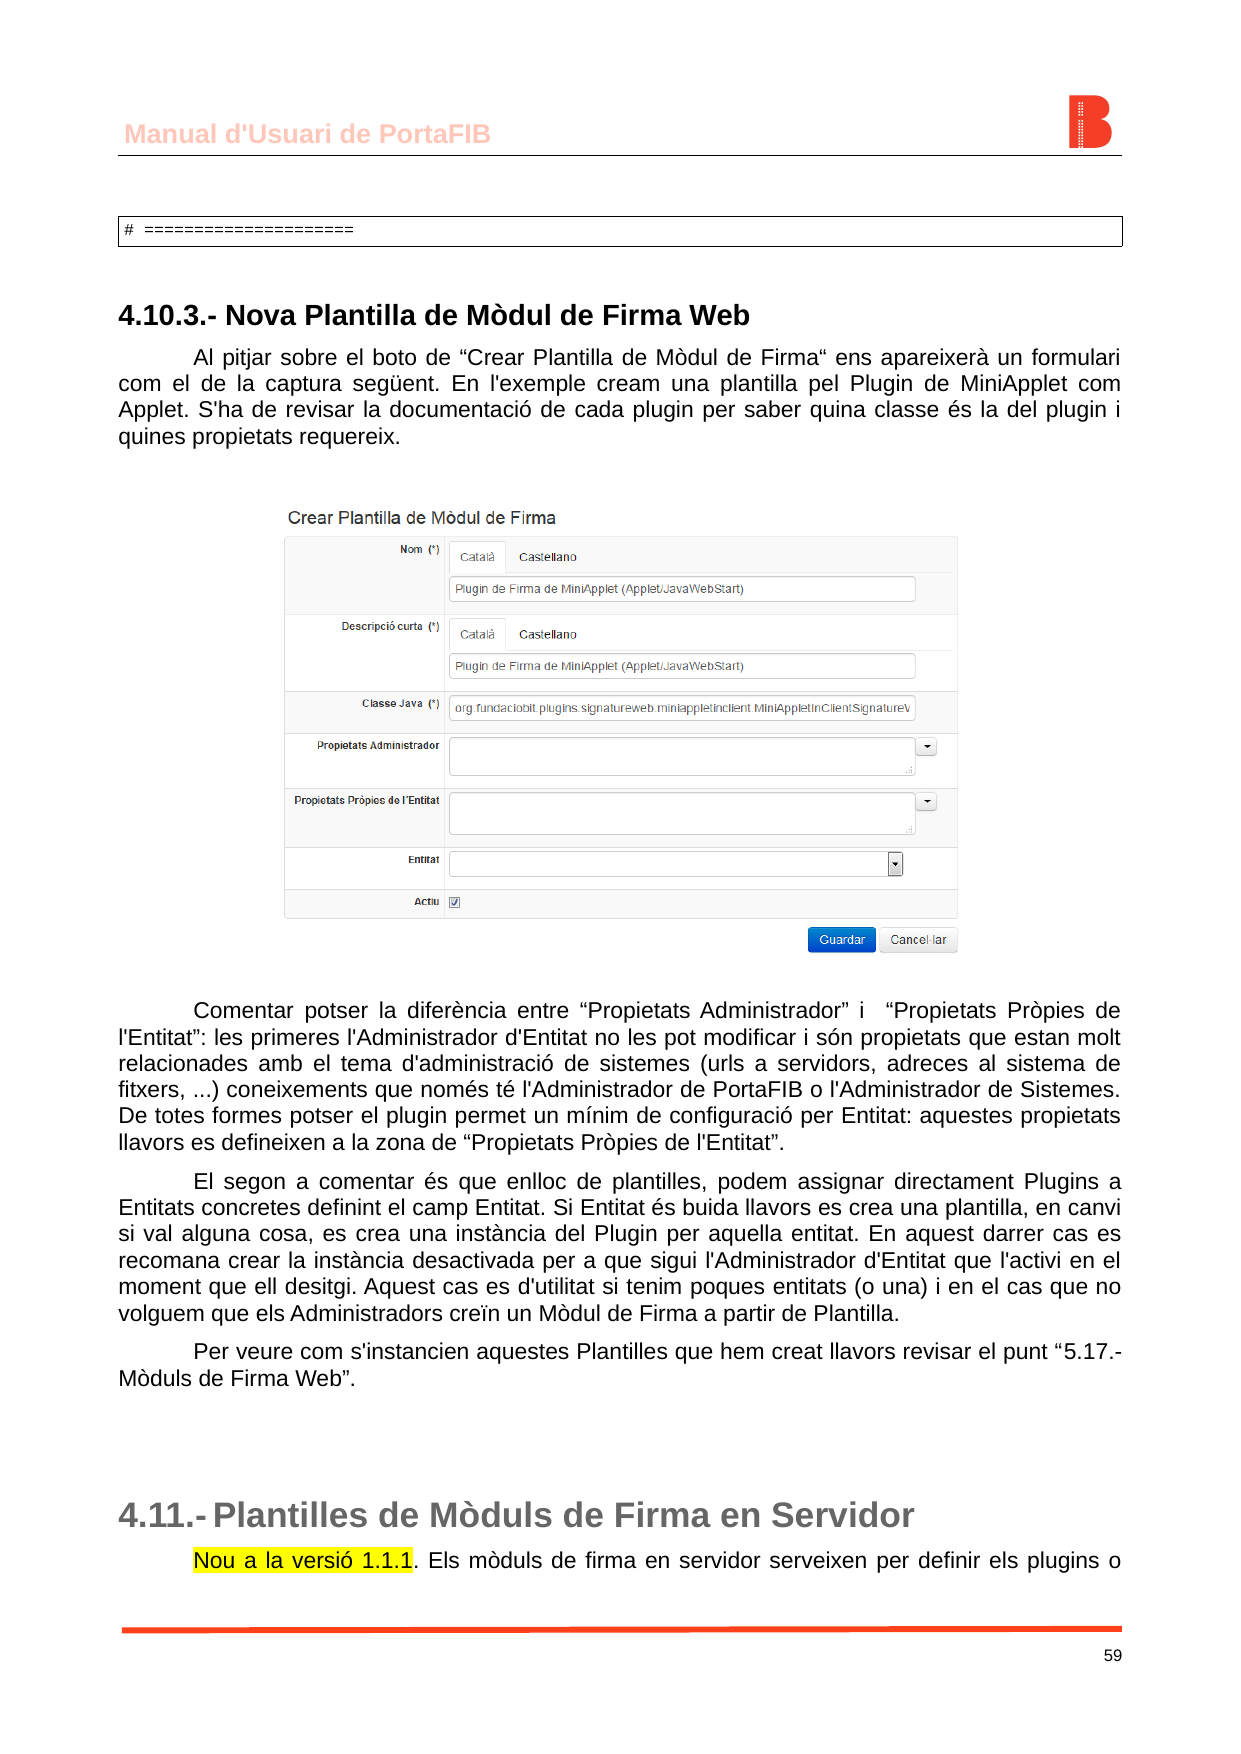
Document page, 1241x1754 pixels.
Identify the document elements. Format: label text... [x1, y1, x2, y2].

subtitle Plantilles de Mòduls de Firma en Servidor [118, 1494, 1122, 1534]
text El segon a comentar és que enlloc de plantilles, podem assignar directament Plugins a Entitats concretes definint el camp Entitat. Si Entitat és buida llavors es crea una plantilla, en canvi si val alguna cosa, es crea una instància del Plugin per aquella entitat. En aquest darrer cas es recomana crear la instància desactivada per a que sigui l'Administrador d'Entitat que l'activi en el moment que ell desitgi. Aquest cas es d'utilitat si tenim poques entitats (o una) i en el cas que no volguem que els Administradors creïn un Mòdul de Firma a partir de Plantilla. [118, 1168, 1122, 1326]
picture [1063, 94, 1117, 150]
text Al pitjar sobre el boto de “Crear Plantilla de Mòdul de Firma“ ens apareixerà un formulari com el de la captura següent. En l'exemple cream una plantilla pel Plugin de MiniApplet com Applet. S'ha de revisar la documentació de cada plugin per saber quina classe és la del plugin i quines propietats requereix. [118, 344, 1122, 449]
subtitle Nova Plantilla de Mòdul de Firma Web [118, 298, 1122, 331]
text Per veure com s'instancien aquestes Plantilles que hem creat llavors revisar el punt “5.17.-Mòduls de Firma Web”. [118, 1338, 1122, 1391]
text Comentar potser la diferència entre “Propietats Administrador” i “Propietats Pròpies de l'Entitat”: les primeres l'Administrador d'Entitat no les pot modificar i són propietats que estan molt relacionades amb el tema d'administració de sistemes (urls a servidors, adreces al sistema de fitxers, ...) coneixements que només té l'Administrador de PortaFIB o l'Administrador de Sistemes. De totes formes potser el plugin permet un mínim de configuració per Entitat: aquestes propietats llavors es defineixen a la zona de “Propietats Pròpies de l'Entitat”. [118, 997, 1122, 1155]
picture [277, 500, 964, 959]
table_header # ===================== [119, 217, 1122, 246]
text Nou a la versió 1.1.1. Els mòduls de firma en servidor serveixen per definir els plugins o [118, 1547, 1122, 1573]
